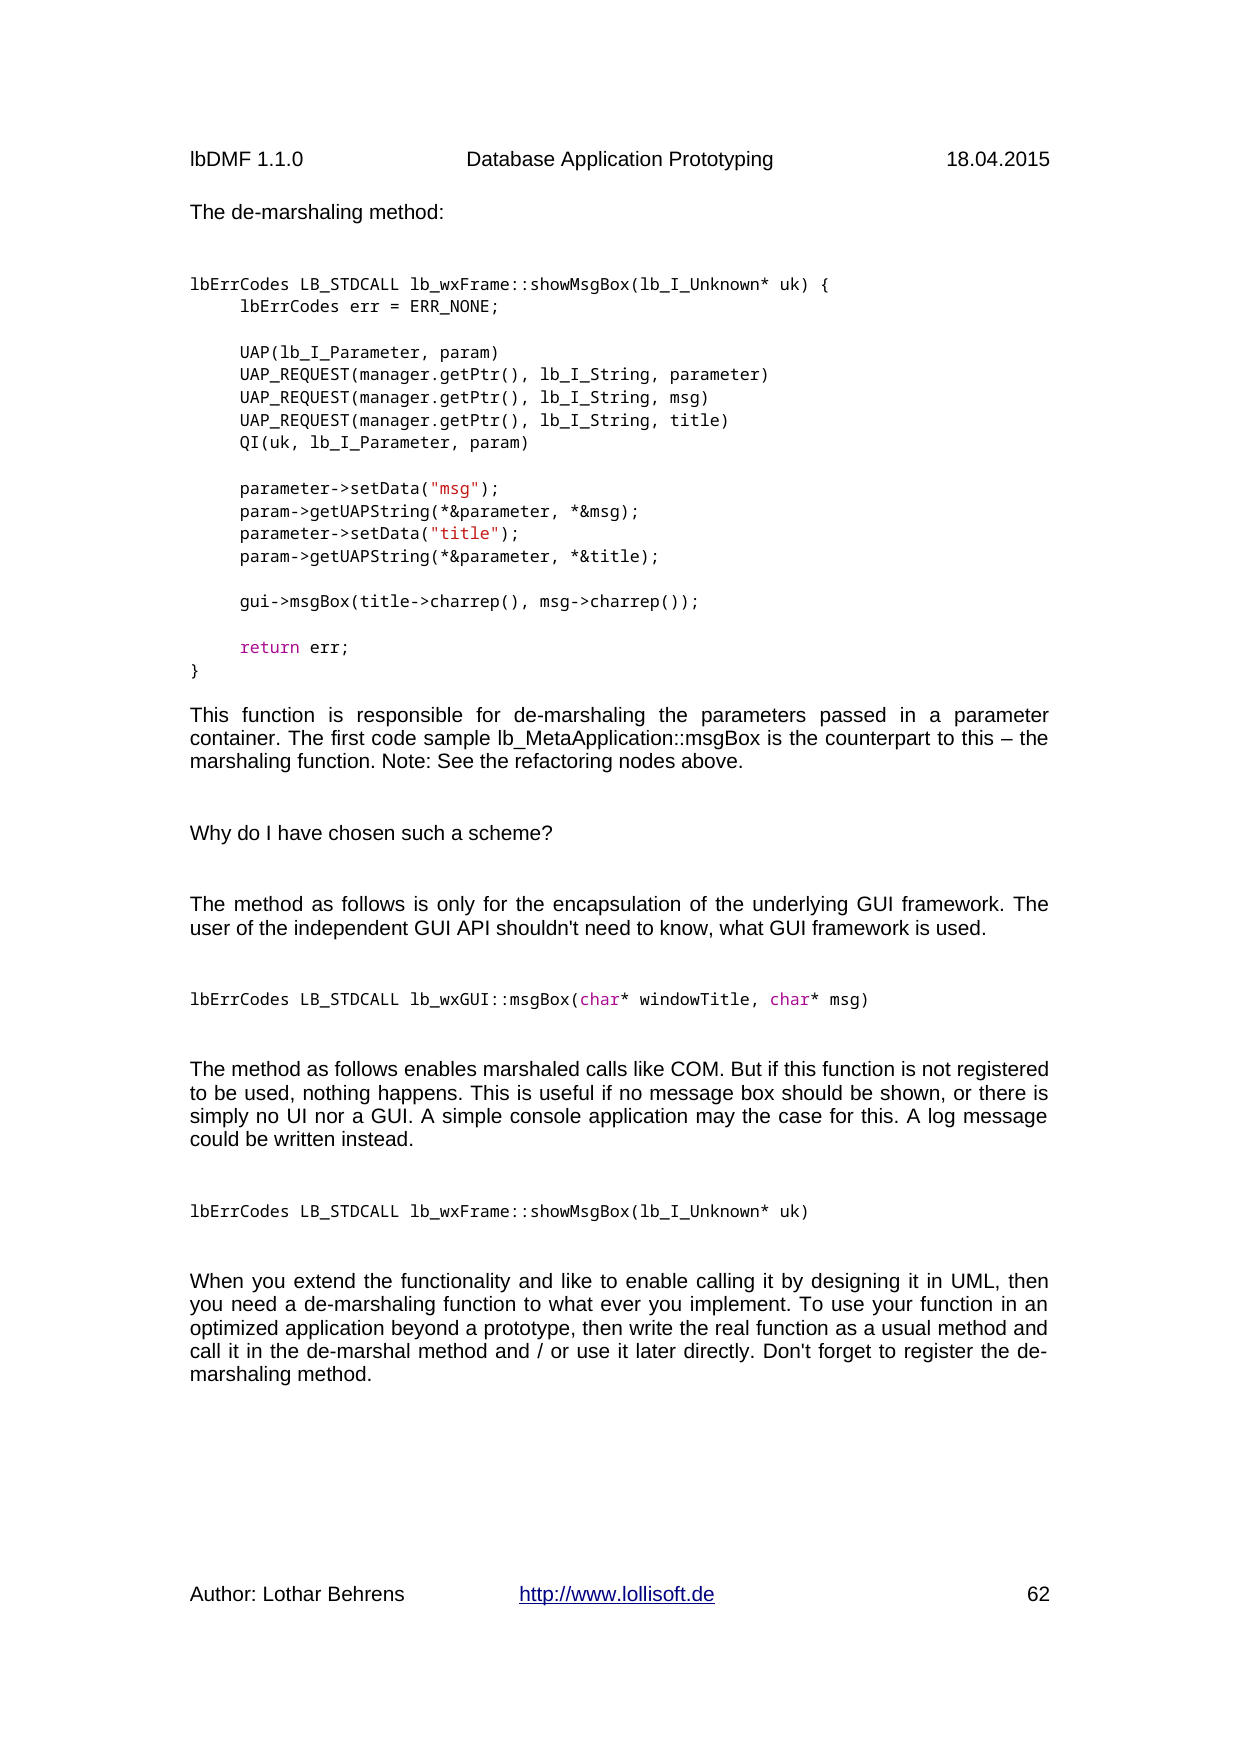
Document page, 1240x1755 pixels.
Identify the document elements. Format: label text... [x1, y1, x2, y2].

text parameter->setData("title"); [189, 522, 1050, 544]
text lbErrCodes LB_STDCALL lb_wxGUI::msgBox(char* windowTitle, char* msg) [189, 988, 1050, 1010]
text QI(uk, lb_I_Parameter, param) [189, 431, 1050, 454]
text return err; [189, 635, 1050, 658]
text lbErrCodes LB_STDCALL lb_wxFrame::showMsgBox(lb_I_Unknown* uk) { [189, 272, 1050, 295]
text param->getUAPString(*&parameter, *&msg); [189, 499, 1050, 522]
text UAP_REQUEST(manager.getPtr(), lb_I_String, parameter) [189, 363, 1050, 386]
text } [189, 658, 1050, 681]
text parameter->setData("msg"); [189, 476, 1050, 499]
text UAP(lb_I_Parameter, param) [189, 340, 1050, 363]
text This function is responsible for de-marshaling the parameters passed in a parameter container. The first code sample lb_MetaApplication::msgBox is the counterpart to this – the marshaling function. Note: See the refactoring nodes above. [189, 703, 1050, 773]
text Why do I have chosen such a scheme? [189, 821, 1050, 845]
text UAP_REQUEST(manager.getPtr(), lb_I_String, title) [189, 408, 1050, 431]
text param->getUAPString(*&parameter, *&title); [189, 544, 1050, 567]
text lbErrCodes LB_STDCALL lb_wxFrame::showMsgBox(lb_I_Unknown* uk) [189, 1199, 1050, 1222]
text The method as follows is only for the encapsulation of the underlying GUI framework. The user of the independent GUI API shouldn't need to know, what GUI framework is used. [189, 893, 1050, 939]
text The method as follows enables marshaled calls like COM. But if this function is not registered to be used, nothing happens. This is useful if no message box should be shown, or there is simply no UI nor a GUI. A simple console application may the case for this. A log message could be written instead. [189, 1058, 1050, 1151]
text When you extend the functionality and like to enable calling it by designing it in UML, then you need a de-marshaling function to what ever you implement. To use your function in an optimized application beyond a prototype, then write the real function as a usual method and call it in the de-marshal method and / or use it later directly. Don't forget to register the de-marshaling method. [189, 1269, 1050, 1386]
text lbErrCodes err = ERR_NONE; [189, 295, 1050, 317]
text UAP_REQUEST(manager.getPtr(), lb_I_String, msg) [189, 386, 1050, 408]
text The de-marshaling method: [189, 201, 1050, 224]
text gui->msgBox(title->charrep(), msg->charrep()); [189, 590, 1050, 613]
